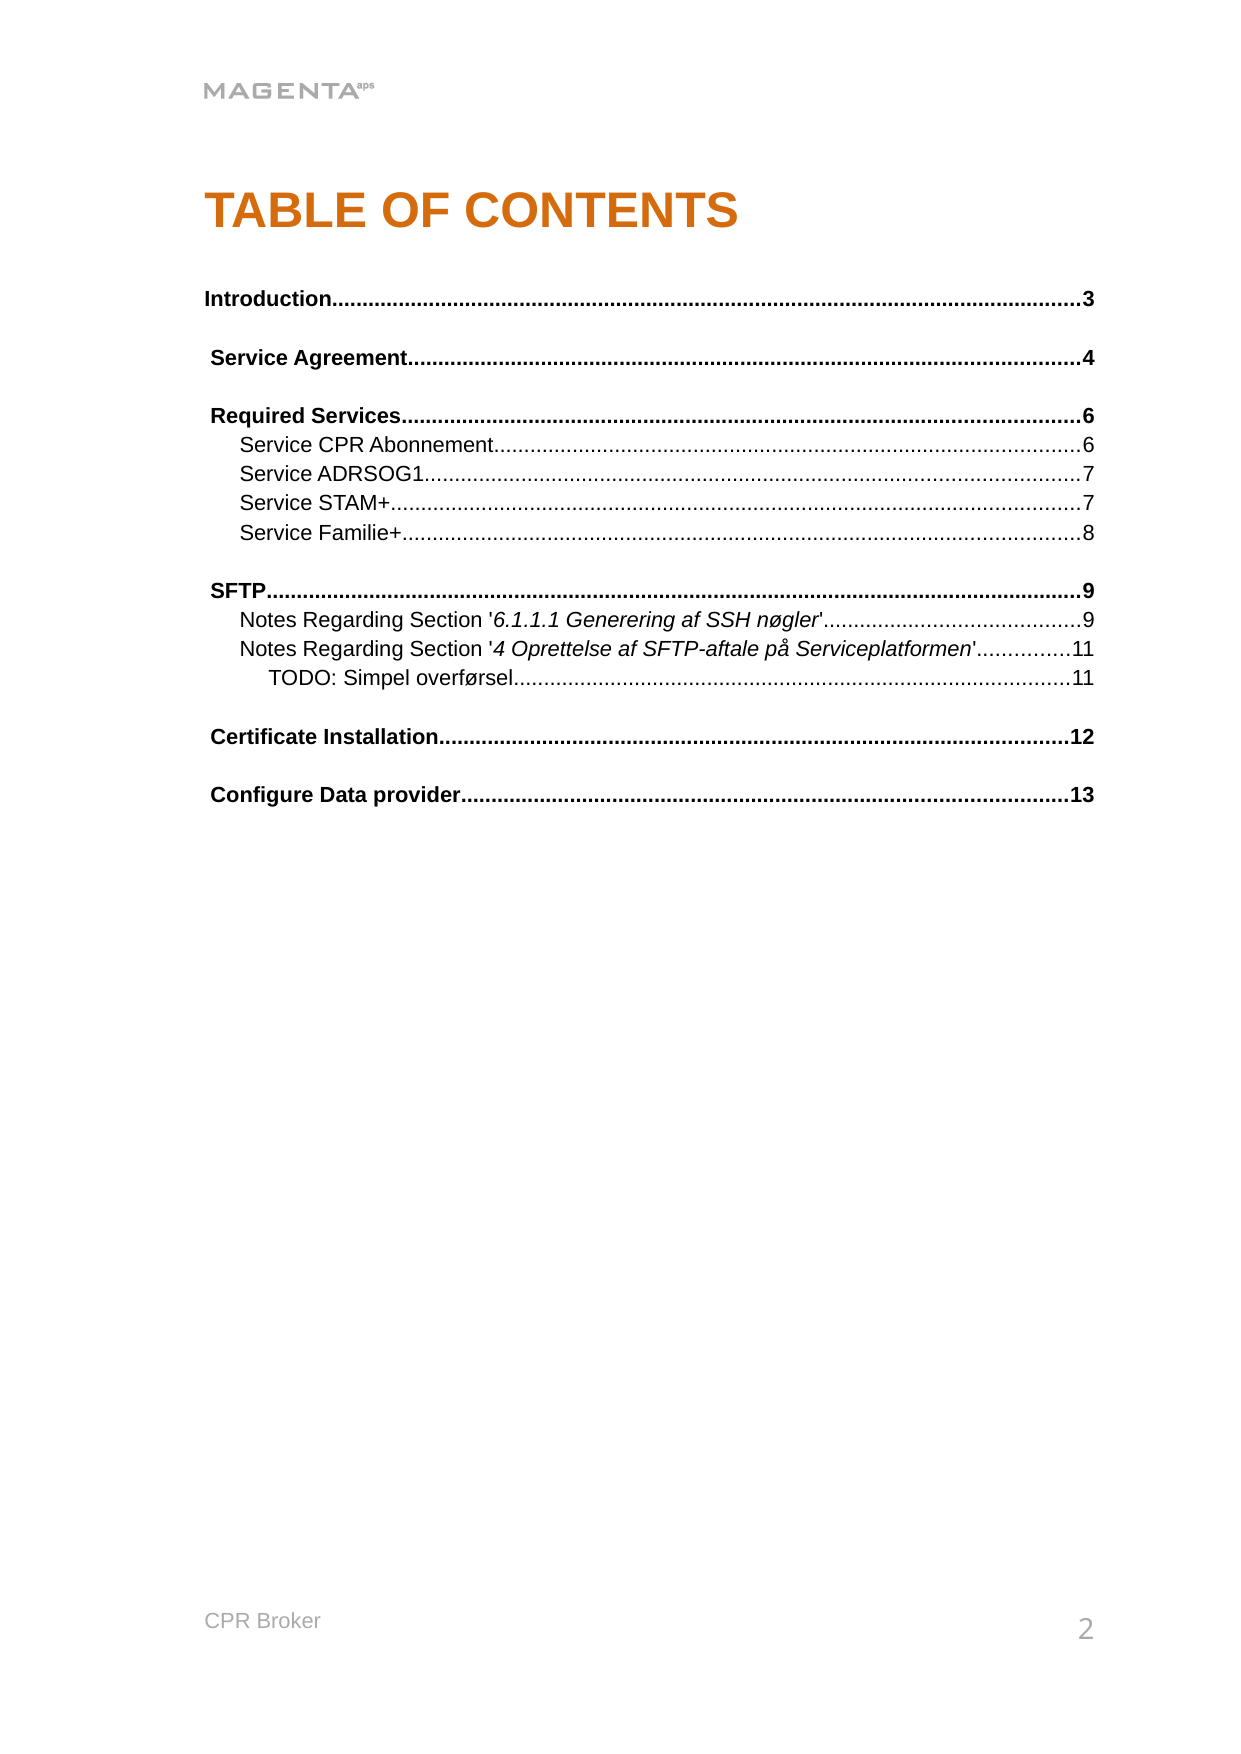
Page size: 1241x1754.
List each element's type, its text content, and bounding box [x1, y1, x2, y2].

text Service Familie+ 8 [233, 517, 1094, 546]
text Service ADRSOG1 7 [233, 458, 1094, 487]
text Notes Regarding Section '6.1.1.1 Generering af SSH nøgler' 9 [233, 604, 1094, 633]
subtitle Table of Contents [204, 181, 1094, 239]
text Notes Regarding Section '4 Oprettelse af SFTP-aftale på Serviceplatformen' 11 [233, 633, 1094, 662]
text Service Agreement 4 [204, 342, 1094, 371]
text SFTP 9 [204, 575, 1094, 604]
text Configure Data provider 13 [204, 779, 1094, 808]
text Certificate Installation 12 [204, 721, 1094, 750]
text Required Services 6 [204, 400, 1094, 429]
text Introduction 3 [204, 283, 1094, 312]
text TODO: Simpel overførsel 11 [262, 662, 1094, 692]
text Service STAM+ 7 [233, 487, 1094, 517]
text Service CPR Abonnement 6 [233, 429, 1094, 458]
